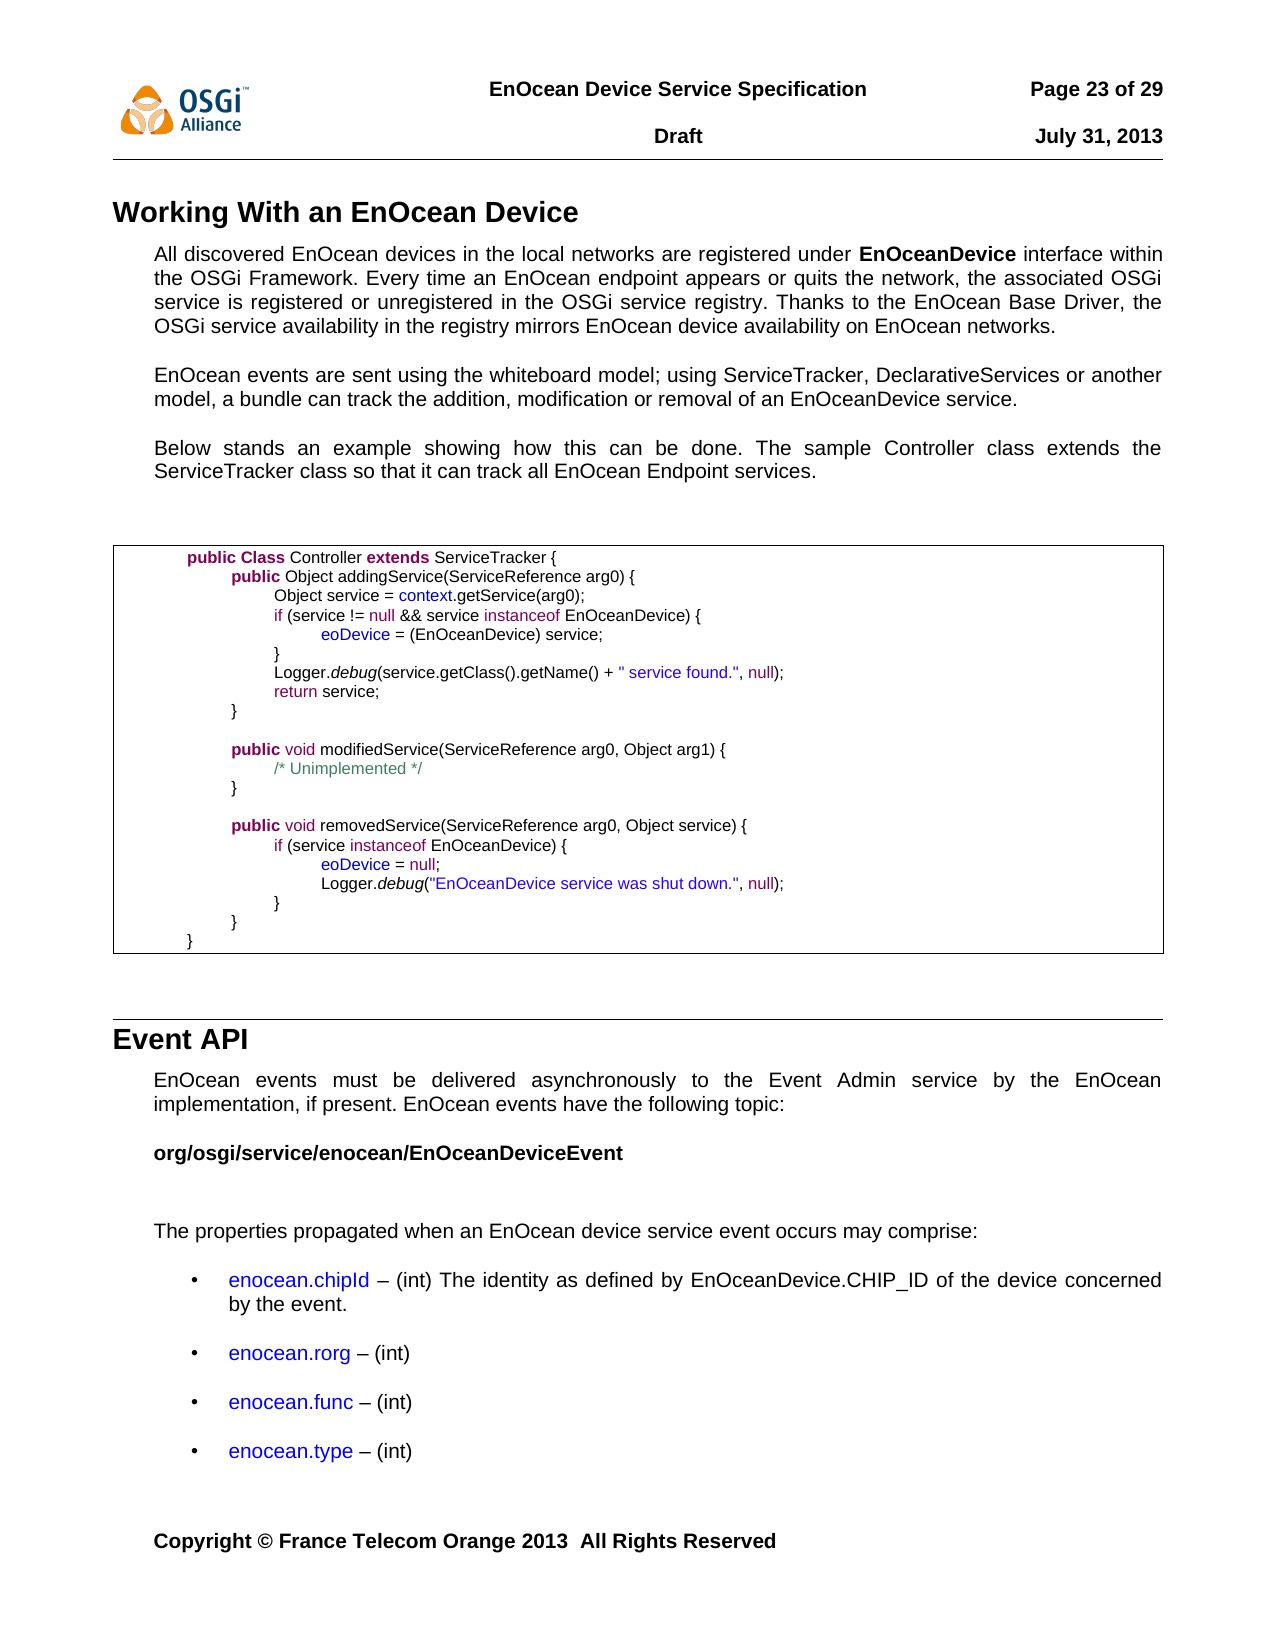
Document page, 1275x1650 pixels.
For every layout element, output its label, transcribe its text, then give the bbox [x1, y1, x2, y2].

subtitle Event API [112, 1020, 1163, 1056]
list enocean.chipId – (int) The identity as defined by EnOceanDevice.CHIP_ID of the device concerned by the event. [191, 1268, 1163, 1316]
text public void removedService(ServiceReference arg0, Object service) { [114, 813, 1163, 832]
text } [114, 698, 1163, 720]
text } [114, 775, 1163, 797]
subtitle Working With an EnOcean Device [112, 192, 1163, 229]
text eoDevice = null; [114, 851, 1163, 871]
list enocean.rorg – (int) [191, 1341, 1163, 1365]
text org/osgi/service/enocean/EnOceanDeviceEvent [153, 1141, 1163, 1165]
text } [114, 928, 1163, 953]
text Logger.debug("EnOceanDevice service was shut down.", null); [114, 871, 1163, 890]
text if (service instanceof EnOceanDevice) { [114, 832, 1163, 851]
text if (service != null && service instanceof EnOceanDevice) { [114, 602, 1163, 621]
text All discovered EnOcean devices in the local networks are registered under EnOceanDevice interface within the OSGi Framework. Every time an EnOcean endpoint appears or quits the network, the associated OSGi service is registered or unregistered in the OSGi service registry. Thanks to the EnOcean Base Driver, the OSGi service availability in the registry mirrors EnOcean device availability on EnOcean networks. [154, 242, 1163, 337]
text eoDevice = (EnOceanDevice) service; [114, 621, 1163, 641]
text EnOcean events are sent using the whiteboard model; using ServiceTracker, DeclarativeServices or another model, a bundle can track the addition, modification or removal of an EnOceanDevice service. [154, 362, 1163, 410]
text } [114, 909, 1163, 928]
text Logger.debug(service.getClass().getName() + " service found.", null); [114, 660, 1163, 679]
text return service; [114, 679, 1163, 698]
text } [114, 641, 1163, 660]
text public Class Controller extends ServiceTracker { [114, 546, 1163, 564]
text Below stands an example showing how this can be done. The sample Controller class extends the ServiceTracker class so that it can track all EnOcean Endpoint services. [154, 435, 1163, 483]
text /* Unimplemented */ [114, 756, 1163, 775]
text Object service = context.getService(arg0); [114, 583, 1163, 602]
list enocean.func – (int) [191, 1390, 1163, 1414]
text EnOcean events must be delivered asynchronously to the Event Admin service by the EnOcean implementation, if present. EnOcean events have the following topic: [153, 1068, 1163, 1116]
text } [114, 890, 1163, 909]
picture [113, 78, 257, 142]
text public Object addingService(ServiceReference arg0) { [114, 564, 1163, 583]
text public void modifiedService(ServiceReference arg0, Object arg1) { [114, 736, 1163, 756]
list enocean.type – (int) [191, 1439, 1163, 1463]
